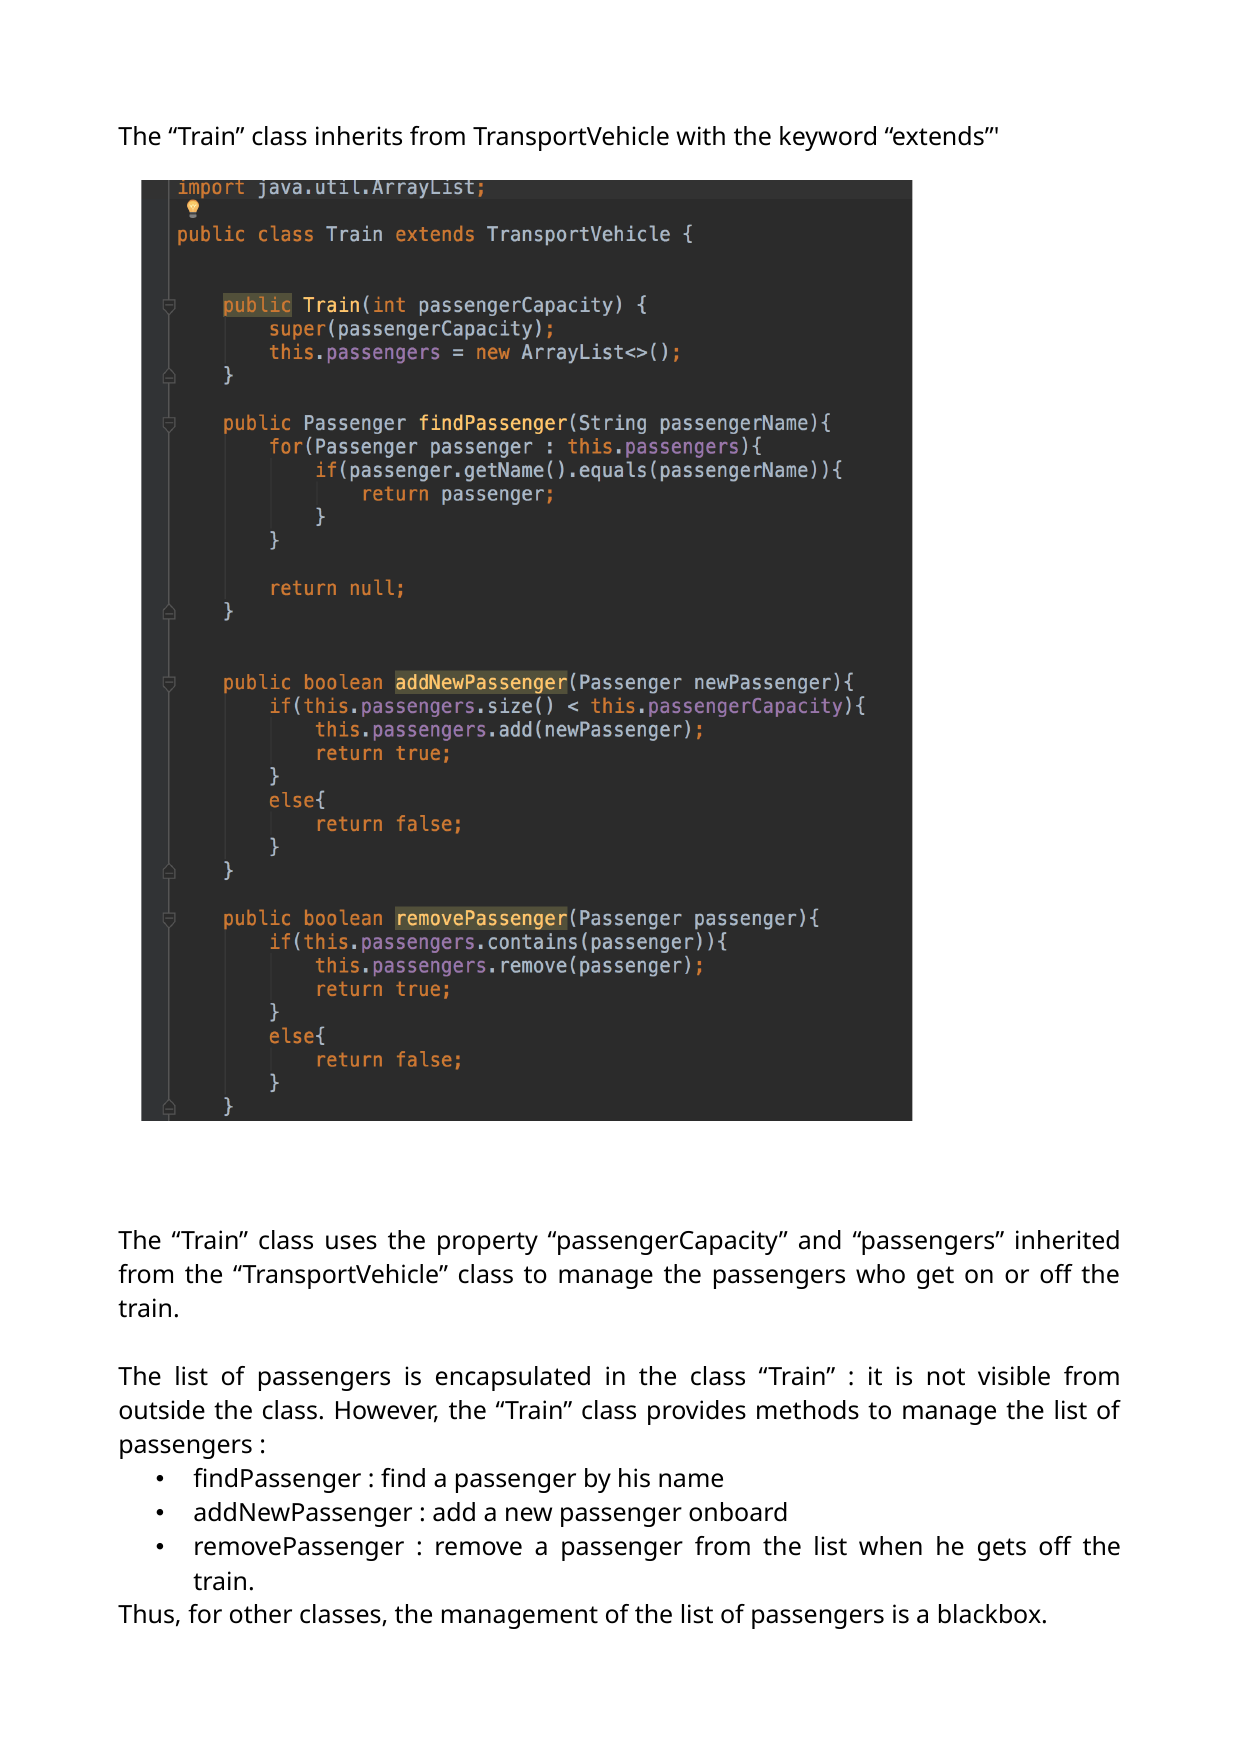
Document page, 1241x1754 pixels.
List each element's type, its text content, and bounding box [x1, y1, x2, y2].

text The list of passengers is encapsulated in the class “Train” : it is not visible from outside the class. However, the “Train” class provides methods to manage the list of passengers : [118, 1359, 1122, 1461]
list addNewPassenger : add a new passenger onboard [156, 1495, 1122, 1529]
list findPassenger : find a passenger by his name [156, 1461, 1122, 1495]
list The “Train” class uses the property “passengerCapacity” and “passengers” inherited from the “TransportVehicle” class to manage the passengers who get on or off the train. [118, 1222, 1122, 1325]
list removePassenger : remove a passenger from the list when he gets off the train. [156, 1529, 1122, 1597]
text The “Train” class inherits from TransportVehicle with the keyword “extends”' [118, 118, 1122, 152]
picture [141, 180, 913, 1121]
list Thus, for other classes, the management of the list of passengers is a blackbox. [118, 1597, 1122, 1631]
